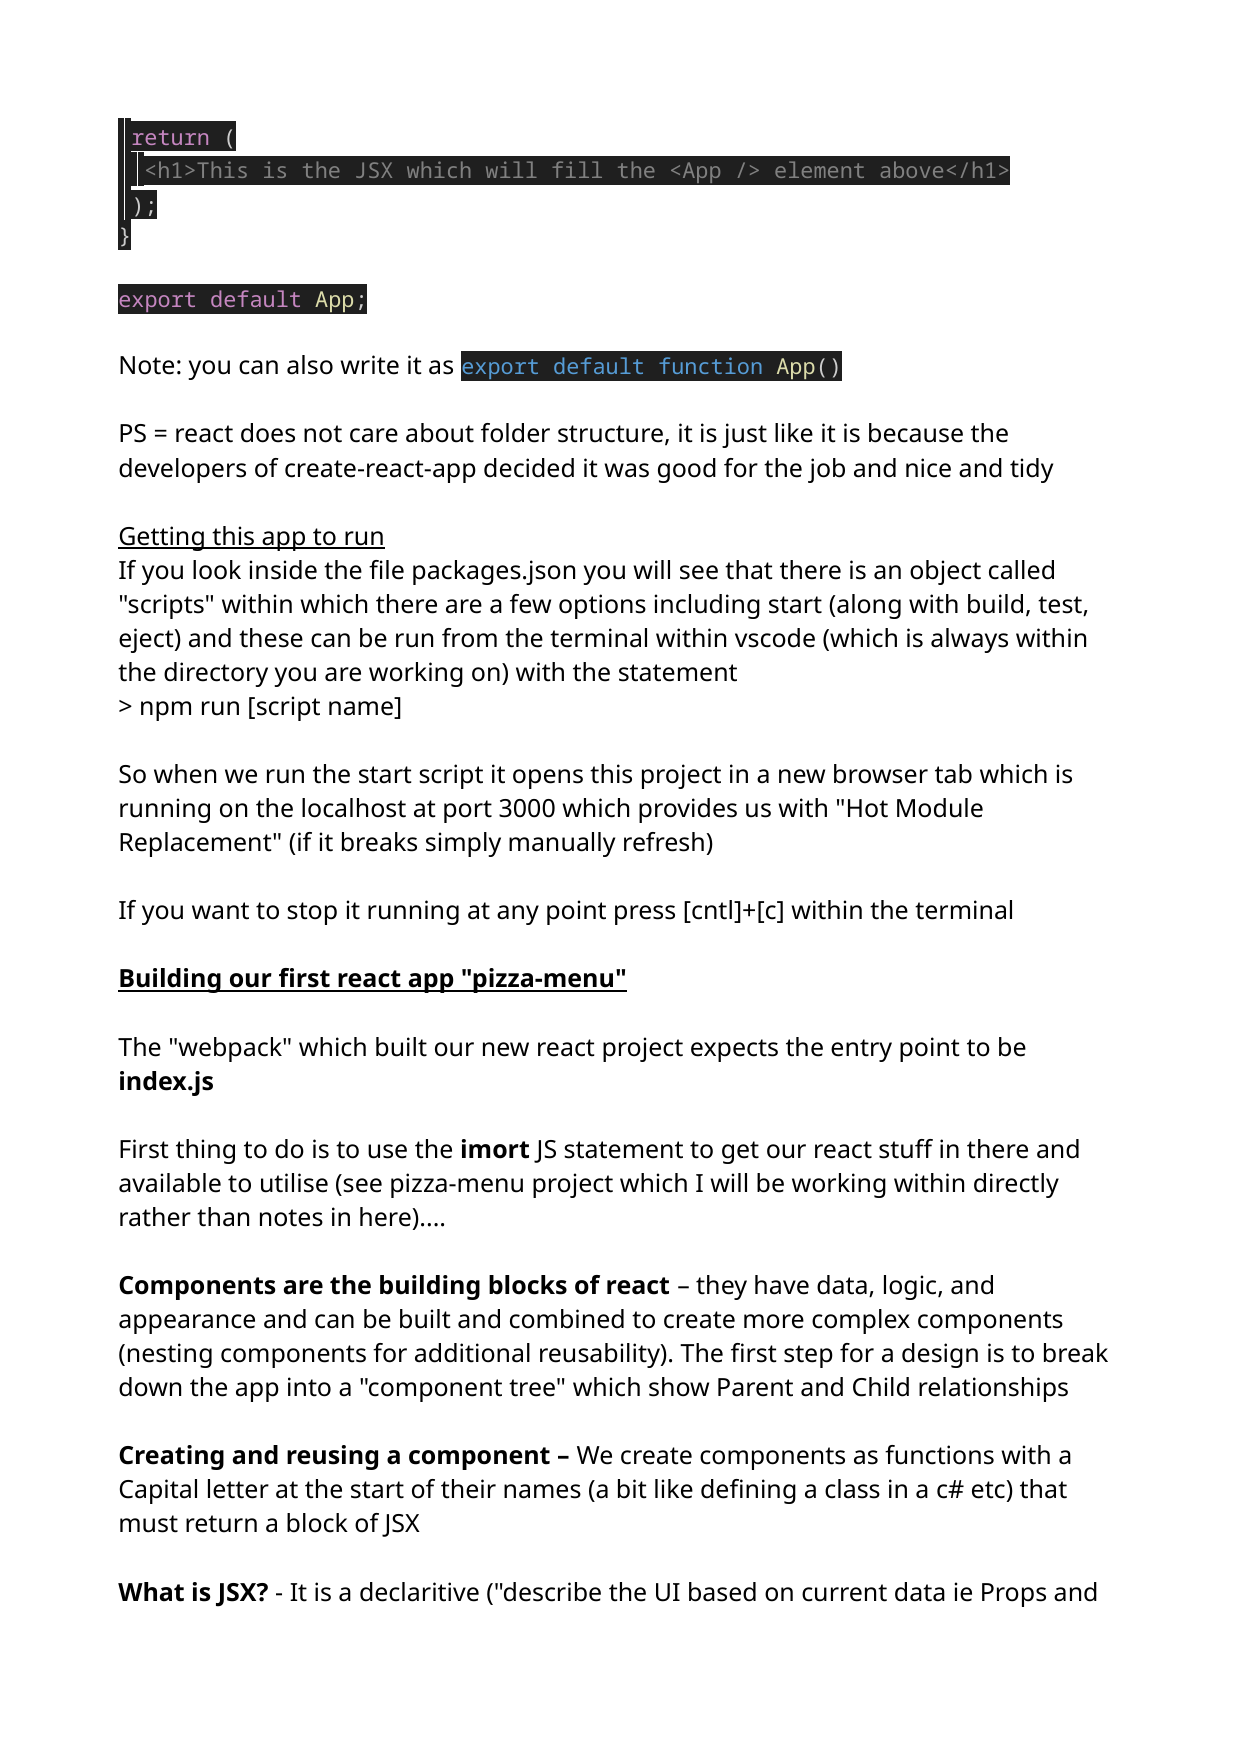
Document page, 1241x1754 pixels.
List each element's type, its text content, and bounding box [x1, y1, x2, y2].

text So when we run the start script it opens this project in a new browser tab which is running on the localhost at port 3000 which provides us with "Hot Module Replacement" (if it breaks simply manually refresh) [118, 757, 1122, 859]
text First thing to do is to use the imort JS statement to get our react stuff in there and available to utilise (see pizza-menu project which I will be working within directly rather than notes in here).... [118, 1131, 1122, 1234]
text } [118, 220, 1122, 250]
text Building our first react app "pizza-menu" [118, 961, 1122, 995]
text ); [118, 186, 1122, 220]
text Getting this app to run [118, 518, 1122, 552]
text export default App; [118, 284, 1122, 314]
text Creating and reusing a component – We create components as functions with a Capital letter at the start of their names (a bit like defining a class in a c# etc) that must return a block of JSX [118, 1438, 1122, 1540]
text return ( [118, 118, 1122, 152]
text PS = react does not care about folder structure, it is just like it is because the developers of create-react-app decided it was good for the job and nice and tidy [118, 416, 1122, 484]
text What is JSX? - It is a declaritive ("describe the UI based on current data ie Props and [118, 1574, 1122, 1608]
text The "webpack" which built our new react project expects the entry point to be index.js [118, 1029, 1122, 1097]
text Note: you can also write it as export default function App() [118, 348, 1122, 382]
text > npm run [script name] [118, 689, 1122, 723]
text If you look inside the file packages.json you will see that there is an object called "scripts" within which there are a few options including start (along with build, test, eject) and these can be run from the terminal within vscode (which is always within the directory you are working on) with the statement [118, 552, 1122, 689]
text <h1>This is the JSX which will fill the <App /> element above</h1> [118, 152, 1122, 186]
text If you want to stop it running at any point press [cntl]+[c] within the terminal [118, 893, 1122, 927]
text Components are the building blocks of react – they have data, logic, and appearance and can be built and combined to create more complex components (nesting components for additional reusability). The first step for a design is to break down the app into a "component tree" which show Parent and Child relationships [118, 1268, 1122, 1404]
